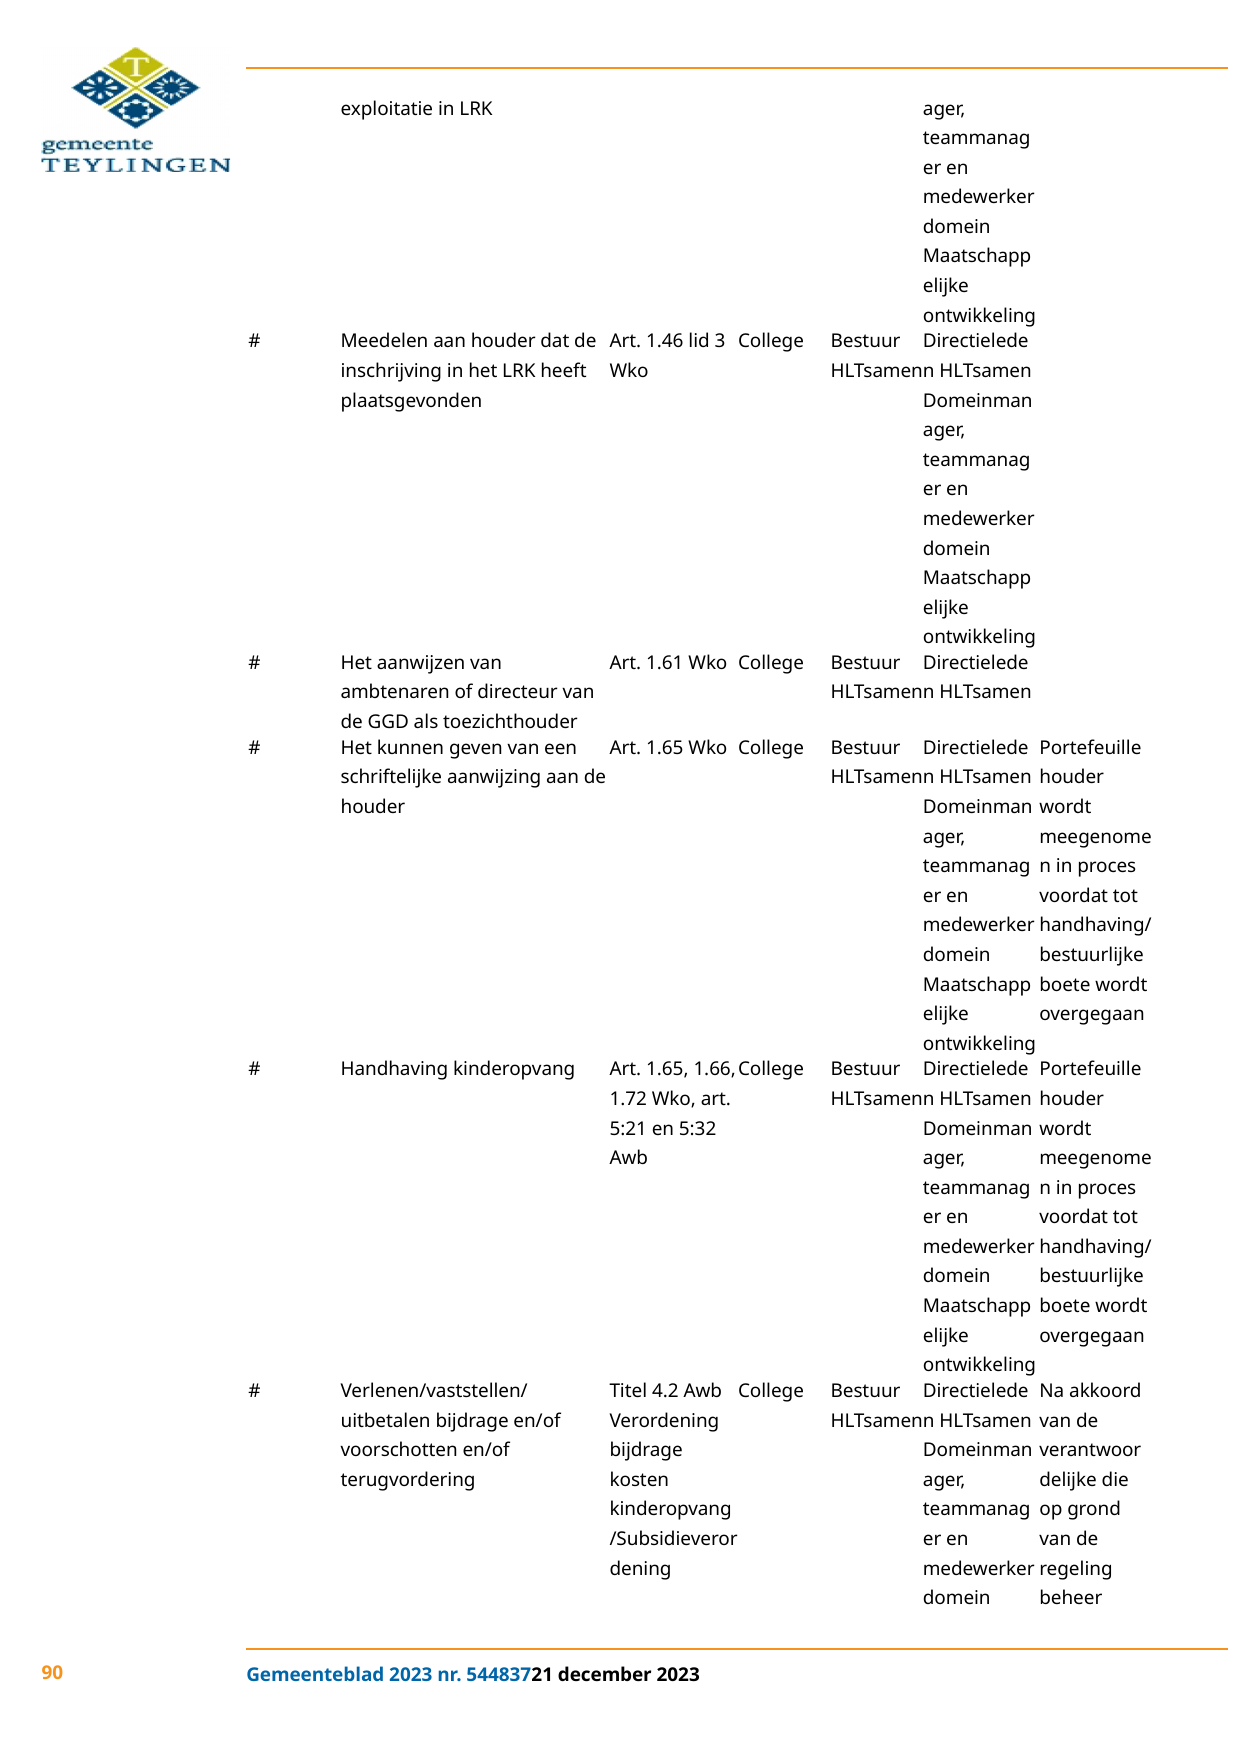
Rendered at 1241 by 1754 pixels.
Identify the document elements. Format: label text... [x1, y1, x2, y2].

table_cell # [248, 328, 340, 649]
table_cell Directieleden HLTsamen Domeinmanager, teammanager en medewerker domein Maatschappelijke ontwikkeling [923, 734, 1039, 1056]
table_cell [1039, 95, 1152, 328]
table_cell exploitatie in LRK [340, 95, 609, 328]
table_cell Handhaving kinderopvang [340, 1056, 609, 1377]
table_cell [738, 95, 830, 328]
table_cell Het aanwijzen van ambtenaren of directeur van de GGD als toezichthouder [340, 649, 609, 734]
table_cell Art. 1.65, 1.66, 1.72 Wko, art. 5:21 en 5:32 Awb [609, 1056, 738, 1377]
table_cell College [738, 328, 830, 649]
table_cell # [248, 1377, 340, 1610]
table_cell Portefeuillehouder wordt meegenomen in proces voordat tot handhaving/bestuurlijke boete wordt overgegaan [1039, 734, 1152, 1056]
table_cell Art. 1.65 Wko [609, 734, 738, 1056]
table_cell Directieleden HLTsamen Domeinmanager, teammanager en medewerker domein Maatschappelijke ontwikkeling [923, 328, 1039, 649]
table_cell Bestuur HLTsamen [830, 649, 923, 734]
table_cell Portefeuillehouder wordt meegenomen in proces voordat tot handhaving/bestuurlijke boete wordt overgegaan [1039, 1056, 1152, 1377]
table_cell Bestuur HLTsamen [830, 328, 923, 649]
table_cell Art. 1.61 Wko [609, 649, 738, 734]
table_cell [609, 95, 738, 328]
table_cell ager, teammanager en medewerker domein Maatschappelijke ontwikkeling [923, 95, 1039, 328]
table_cell [1039, 328, 1152, 649]
table_cell [248, 95, 340, 328]
table_cell College [738, 649, 830, 734]
table_cell # [248, 1056, 340, 1377]
table_cell Bestuur HLTsamen [830, 1056, 923, 1377]
table_cell Directieleden HLTsamen Domeinmanager, teammanager en medewerker domein [923, 1377, 1039, 1610]
picture [41, 47, 231, 172]
table_cell Directieleden HLTsamen Domeinmanager, teammanager en medewerker domein Maatschappelijke ontwikkeling [923, 1056, 1039, 1377]
table_cell Art. 1.46 lid 3 Wko [609, 328, 738, 649]
table_cell Directieleden HLTsamen [923, 649, 1039, 734]
table_cell Titel 4.2 Awb Verordening bijdrage kosten kinderopvang/Subsidieverordening [609, 1377, 738, 1610]
table_cell # [248, 734, 340, 1056]
table_cell Verlenen/vaststellen/uitbetalen bijdrage en/of voorschotten en/of terugvordering [340, 1377, 609, 1610]
table_cell # [248, 649, 340, 734]
table_cell [1039, 649, 1152, 734]
table_cell Bestuur HLTsamen [830, 734, 923, 1056]
table_cell Het kunnen geven van een schriftelijke aanwijzing aan de houder [340, 734, 609, 1056]
table_cell Meedelen aan houder dat de inschrijving in het LRK heeft plaatsgevonden [340, 328, 609, 649]
table_cell College [738, 1377, 830, 1610]
table_cell [830, 95, 923, 328]
table_cell Bestuur HLTsamen [830, 1377, 923, 1610]
table_cell College [738, 1056, 830, 1377]
table_cell Na akkoord van de verantwoordelijke die op grond van de regeling beheer [1039, 1377, 1152, 1610]
table_cell College [738, 734, 830, 1056]
